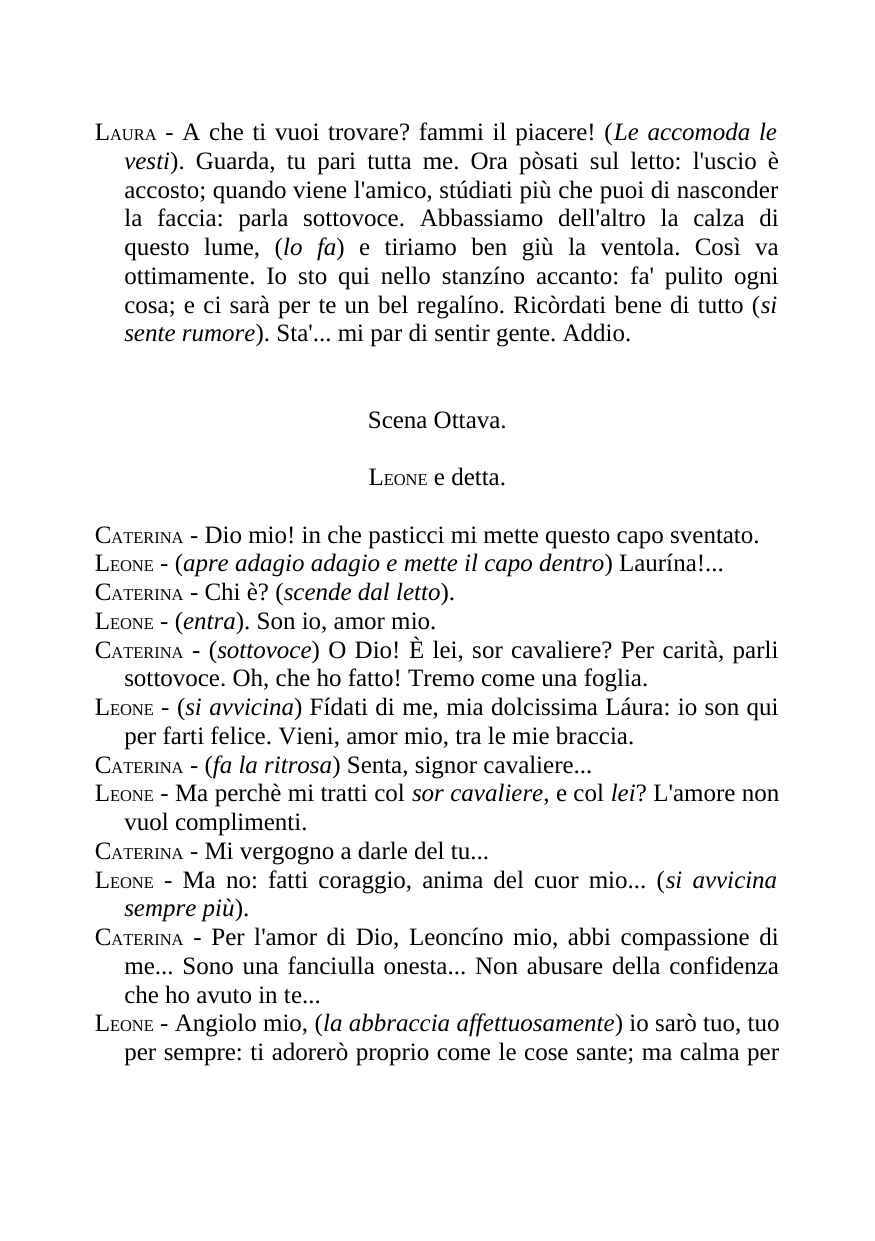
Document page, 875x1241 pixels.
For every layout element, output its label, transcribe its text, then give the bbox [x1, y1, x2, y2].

text Leone - (entra). Son io, amor mio. [94, 606, 779, 635]
text Leone e detta. [94, 462, 779, 491]
text Caterina - Per l'amor di Dio, Leoncíno mio, abbi compassione di me... Sono una fanciulla onesta... Non abusare della confidenza che ho avuto in te... [94, 922, 779, 1008]
text Scena Ottava. [94, 405, 779, 433]
text Laura - A che ti vuoi trovare? fammi il piacere! (Le accomoda le vesti). Guarda, tu pari tutta me. Ora pòsati sul letto: l'uscio è accosto; quando viene l'amico, stúdiati più che puoi di nasconder la faccia: parla sottovoce. Abbassiamo dell'altro la calza di questo lume, (lo fa) e tiriamo ben giù la ventola. Così va ottimamente. Io sto qui nello stanzíno accanto: fa' pulito ogni cosa; e ci sarà per te un bel regalíno. Ricòrdati bene di tutto (si sente rumore). Sta'... mi par di sentir gente. Addio. [94, 117, 779, 347]
text Caterina - (fa la ritrosa) Senta, signor cavaliere... [94, 750, 779, 778]
text Caterina - Mi vergogno a darle del tu... [94, 836, 779, 865]
text Leone - (apre adagio adagio e mette il capo dentro) Laurína!... [94, 548, 779, 577]
text Leone - Angiolo mio, (la abbraccia affettuosamente) io sarò tuo, tuo per sempre: ti adorerò proprio come le cose sante; ma calma per [94, 1008, 779, 1066]
text Leone - Ma no: fatti coraggio, anima del cuor mio... (si avvicina sempre più). [94, 865, 779, 922]
text Leone - (si avvicina) Fídati di me, mia dolcissima Láura: io son qui per farti felice. Vieni, amor mio, tra le mie braccia. [94, 692, 779, 750]
text Caterina - (sottovoce) O Dio! È lei, sor cavaliere? Per carità, parli sottovoce. Oh, che ho fatto! Tremo come una foglia. [94, 635, 779, 692]
text Leone - Ma perchè mi tratti col sor cavaliere, e col lei? L'amore non vuol complimenti. [94, 778, 779, 836]
text Caterina - Dio mio! in che pasticci mi mette questo capo sventato. [94, 520, 779, 548]
text Caterina - Chi è? (scende dal letto). [94, 577, 779, 606]
